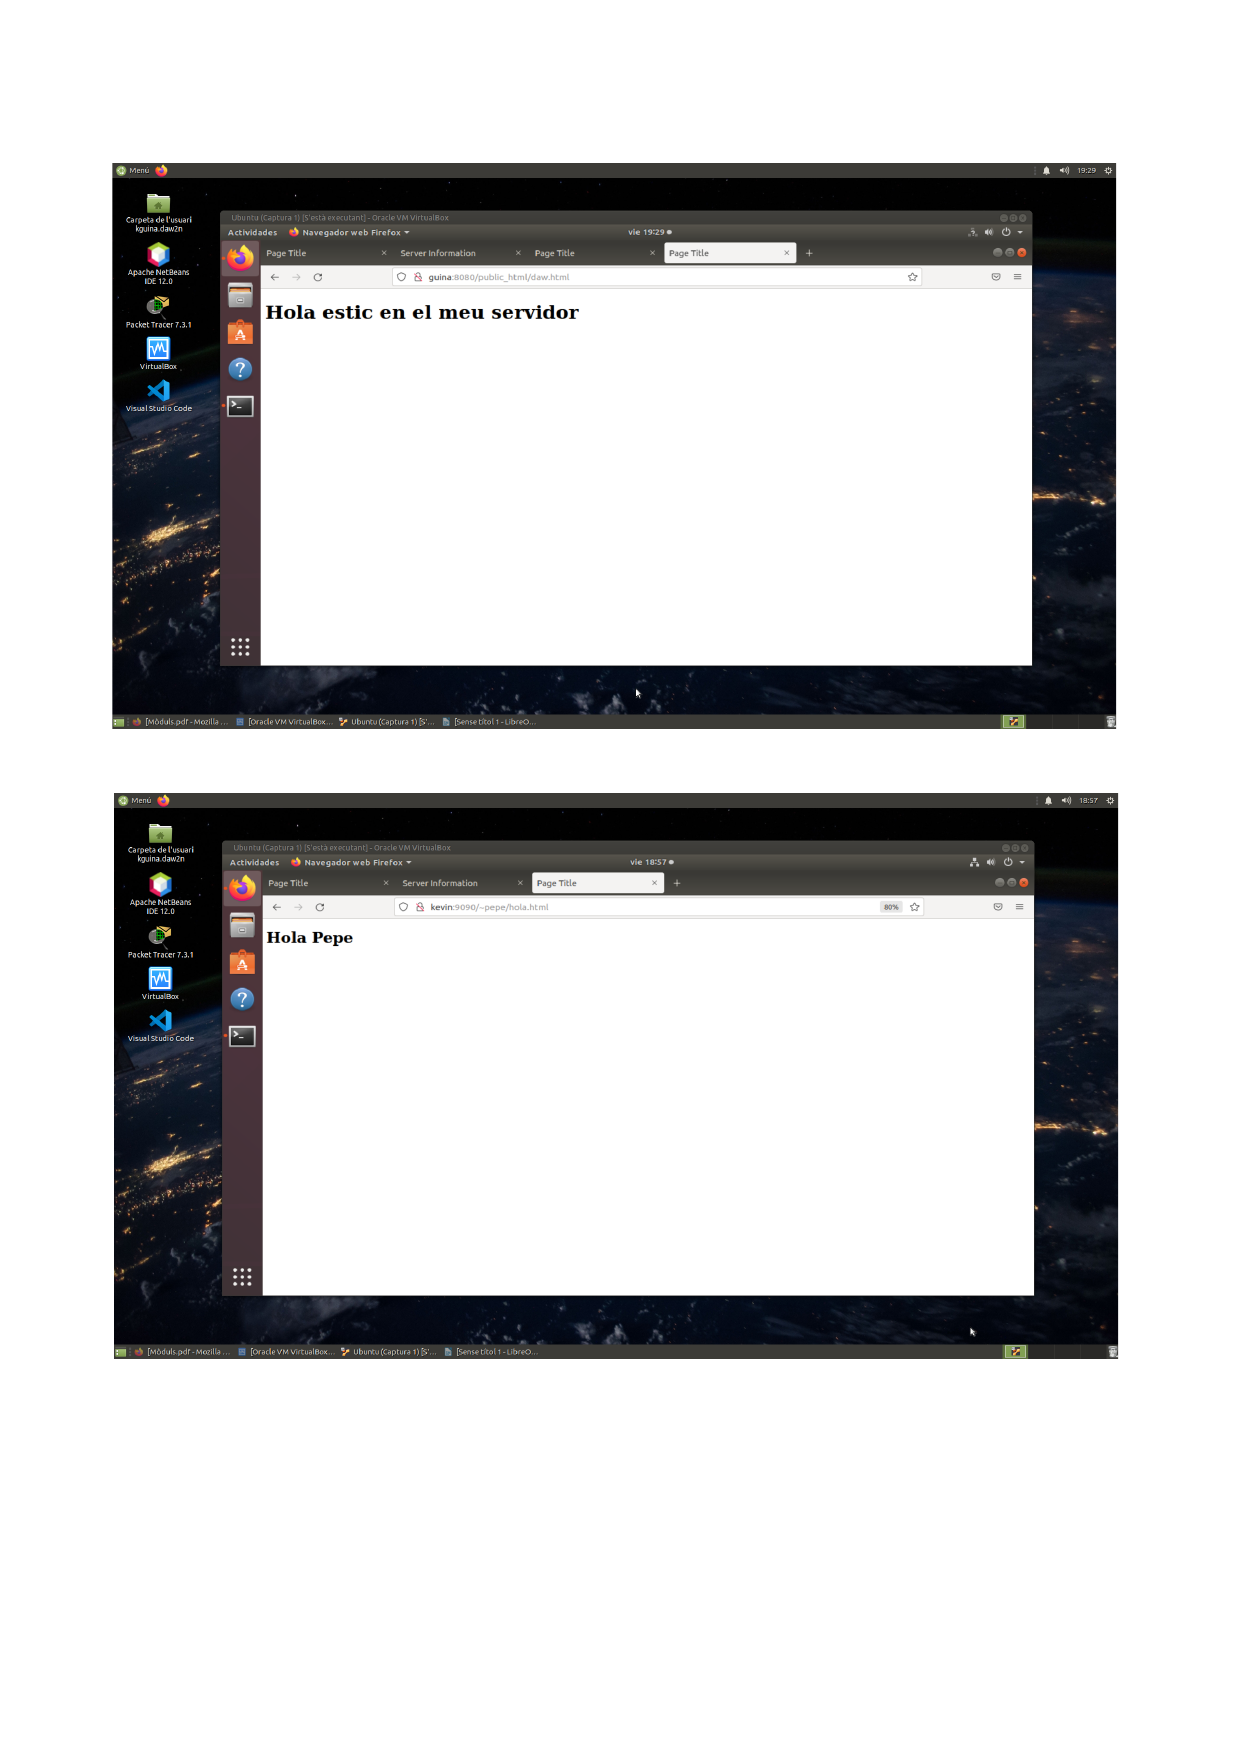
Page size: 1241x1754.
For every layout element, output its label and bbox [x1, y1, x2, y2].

picture [112, 163, 1117, 729]
picture [114, 793, 1119, 1359]
